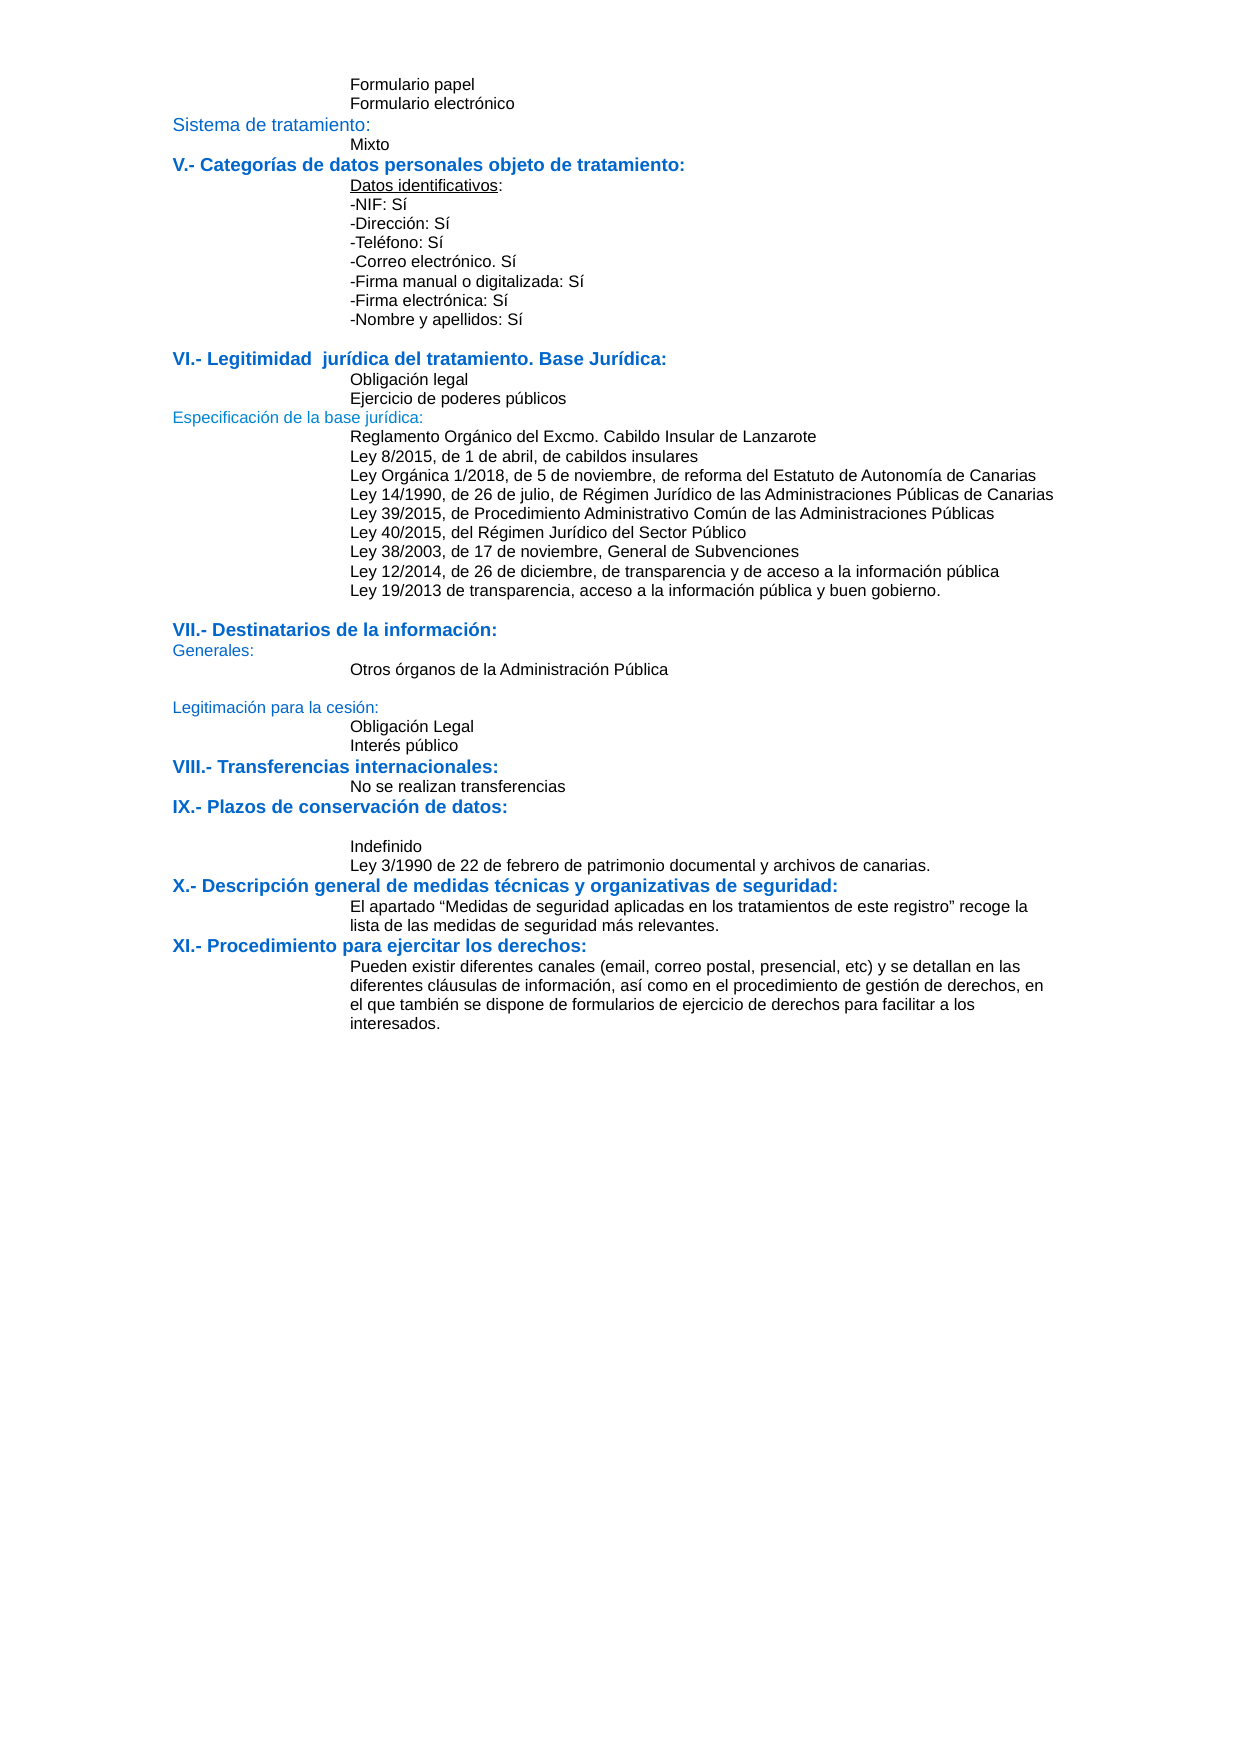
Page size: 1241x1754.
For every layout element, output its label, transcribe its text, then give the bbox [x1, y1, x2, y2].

table_cell VIII.- Transferencias internacionales: [161, 755, 1067, 777]
table_cell [161, 897, 338, 935]
table_cell [161, 777, 338, 796]
table_cell [161, 135, 338, 154]
table_cell Pueden existir diferentes canales (email, correo postal, presencial, etc) y se detallan en las diferentes cláusulas de información, así como en el procedimiento de gestión de derechos, en el que también se dispone de formularios de ejercicio de derechos para facilitar a los interesados. [339, 957, 1067, 1033]
table_cell Legitimación para la cesión: [161, 698, 1067, 717]
table_cell Obligación legal Ejercicio de poderes públicos [339, 370, 1067, 408]
table_cell [161, 717, 338, 755]
table_cell XI.- Procedimiento para ejercitar los derechos: [161, 935, 1067, 957]
table_cell V.- Categorías de datos personales objeto de tratamiento: [161, 154, 1067, 176]
table_cell VI.- Legitimidad jurídica del tratamiento. Base Jurídica: [161, 348, 1067, 370]
table_cell Otros órganos de la Administración Pública [339, 660, 1067, 698]
table_cell Formulario papel Formulario electrónico [339, 75, 1067, 113]
table_cell Indefinido Ley 3/1990 de 22 de febrero de patrimonio documental y archivos de canarias. [339, 818, 1067, 875]
table_cell [161, 427, 338, 619]
table_cell Datos identificativos: -NIF: Sí -Dirección: Sí -Teléfono: Sí -Correo electrónico. Sí -Firma manual o digitalizada: Sí -Firma electrónica: Sí -Nombre y apellidos: Sí [339, 176, 1067, 348]
table_cell [161, 176, 338, 348]
table_cell [161, 370, 338, 408]
table_cell [161, 660, 338, 698]
table_cell Mixto [339, 135, 1067, 154]
table_cell [161, 818, 338, 875]
table_cell No se realizan transferencias [339, 777, 1067, 796]
table_cell Generales: [161, 640, 1067, 659]
table_cell Reglamento Orgánico del Excmo. Cabildo Insular de Lanzarote Ley 8/2015, de 1 de abril, de cabildos insulares Ley Orgánica 1/2018, de 5 de noviembre, de reforma del Estatuto de Autonomía de Canarias Ley 14/1990, de 26 de julio, de Régimen Jurídico de las Administraciones Públicas de Canarias Ley 39/2015, de Procedimiento Administrativo Común de las Administraciones Públicas Ley 40/2015, del Régimen Jurídico del Sector Público Ley 38/2003, de 17 de noviembre, General de Subvenciones Ley 12/2014, de 26 de diciembre, de transparencia y de acceso a la información pública Ley 19/2013 de transparencia, acceso a la información pública y buen gobierno. [339, 427, 1067, 619]
table_cell Sistema de tratamiento: [161, 113, 1067, 135]
table_cell Especificación de la base jurídica: [161, 408, 1067, 427]
table_cell X.- Descripción general de medidas técnicas y organizativas de seguridad: [161, 875, 1067, 897]
table_cell Obligación Legal Interés público [339, 717, 1067, 755]
table_cell El apartado “Medidas de seguridad aplicadas en los tratamientos de este registro” recoge la lista de las medidas de seguridad más relevantes. [339, 897, 1067, 935]
table_cell VII.- Destinatarios de la información: [161, 619, 1067, 640]
table_cell IX.- Plazos de conservación de datos: [161, 796, 1067, 818]
table_cell [161, 957, 338, 1033]
table_cell [161, 75, 338, 113]
